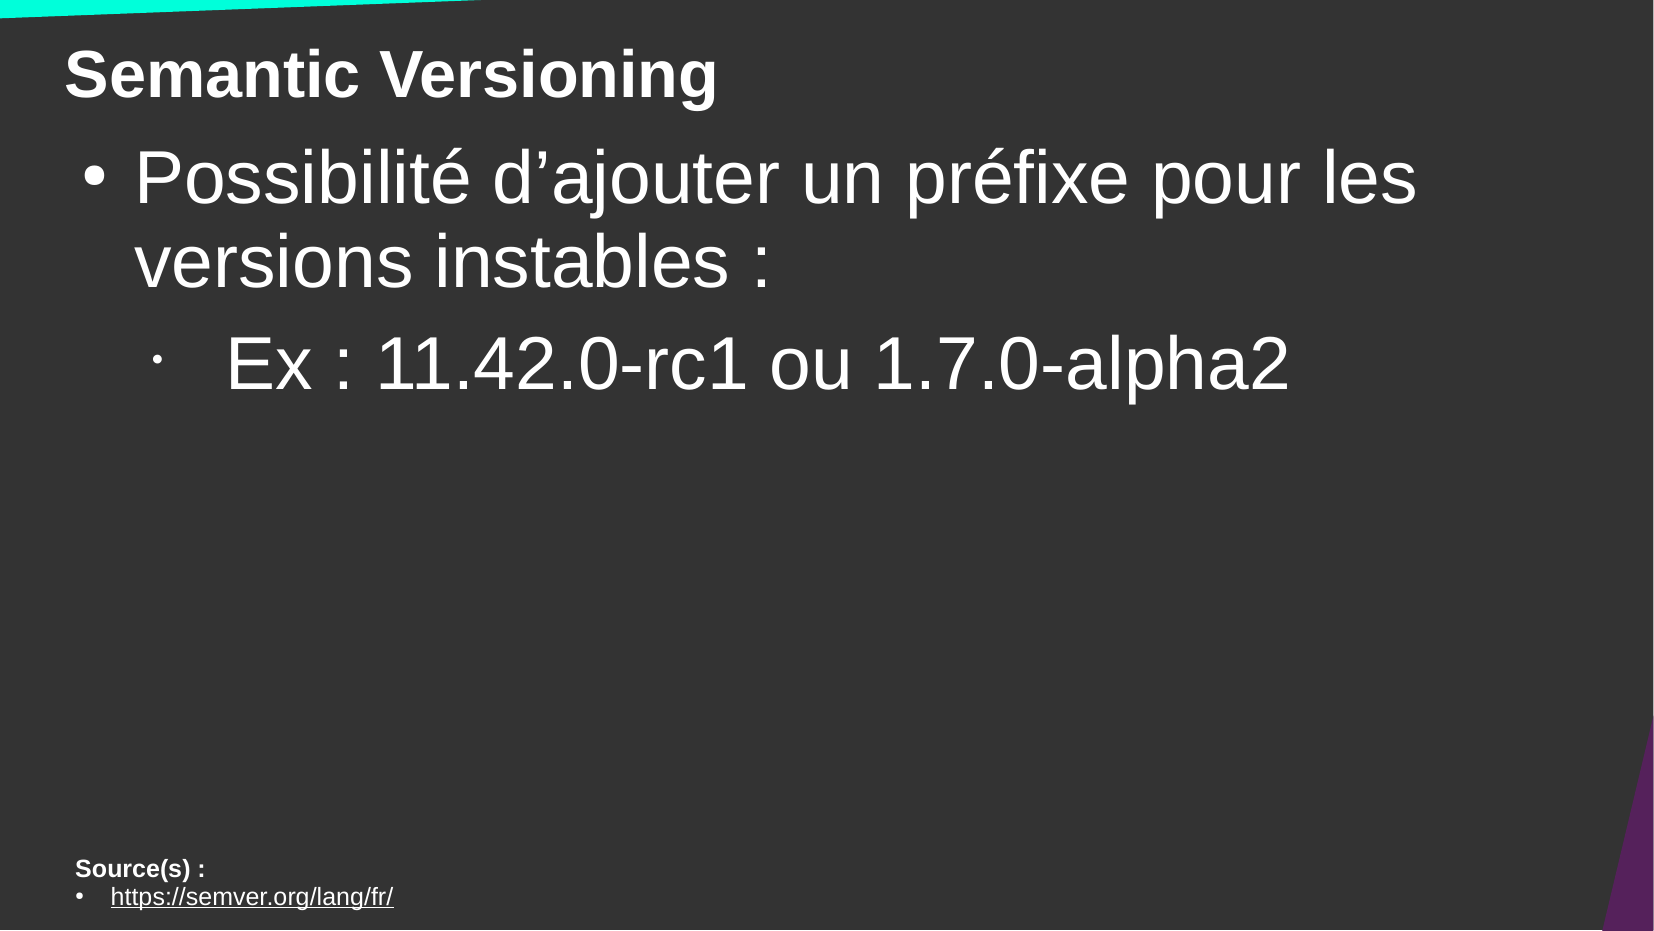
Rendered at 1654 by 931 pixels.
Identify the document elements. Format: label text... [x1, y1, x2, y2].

text_box [1602, 713, 1654, 931]
title Semantic Versioning [64, 37, 1471, 119]
list Possibilité d’ajouter un préfixe pour les versions instables : Ex : 11.42.0-rc1 ou 1.7.0-alpha2 [63, 135, 1619, 804]
text_box Source(s) : https://semver.org/lang/fr/ [60, 838, 1546, 919]
